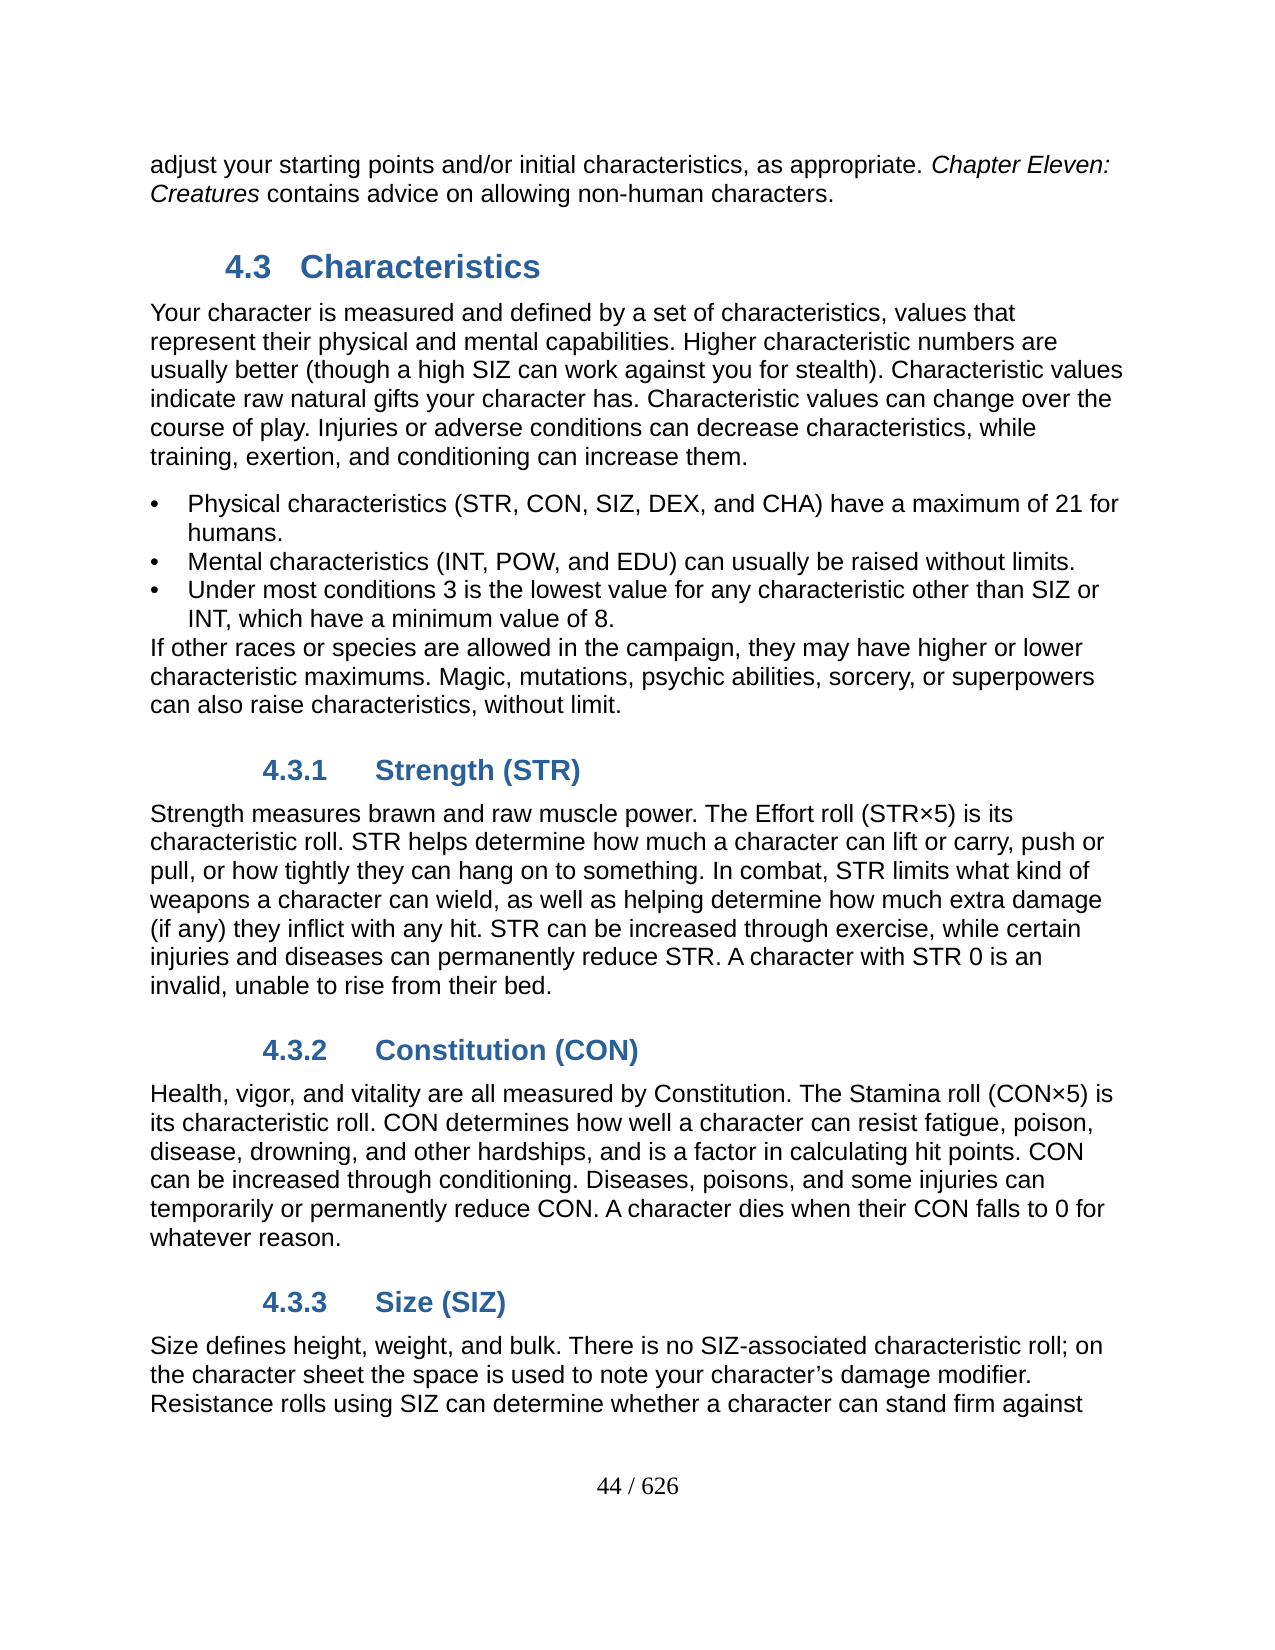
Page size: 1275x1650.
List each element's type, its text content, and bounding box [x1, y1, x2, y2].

text If other races or species are allowed in the campaign, they may have higher or lower characteristic maximums. Magic, mutations, psychic abilities, sorcery, or superpowers can also raise characteristics, without limit. [150, 633, 1125, 719]
text adjust your starting points and/or initial characteristics, as appropriate. Chapter Eleven: Creatures contains advice on allowing non-human characters. [150, 150, 1125, 207]
text Size defines height, weight, and bulk. There is no SIZ-associated characteristic roll; on the character sheet the space is used to note your character’s damage modifier. Resistance rolls using SIZ can determine whether a character can stand firm against [150, 1331, 1125, 1417]
subtitle Strength (STR) [262, 753, 1125, 786]
text Strength measures brawn and raw muscle power. The Effort roll (STR×5) is its characteristic roll. STR helps determine how much a character can lift or carry, push or pull, or how tightly they can hang on to something. In combat, STR limits what kind of weapons a character can wield, as well as helping determine how much extra damage (if any) they inflict with any hit. STR can be increased through exercise, while certain injuries and diseases can permanently reduce STR. A character with STR 0 is an invalid, unable to rise from their bed. [150, 799, 1125, 1000]
subtitle Characteristics [225, 247, 1125, 286]
text • Under most conditions 3 is the lowest value for any characteristic other than SIZ or INT, which have a minimum value of 8. [150, 576, 1125, 633]
text Your character is measured and defined by a set of characteristics, values that represent their physical and mental capabilities. Higher characteristic numbers are usually better (though a high SIZ can work against you for stealth). Characteristic values indicate raw natural gifts your character has. Characteristic values can change over the course of play. Injuries or adverse conditions can decrease characteristics, while training, exertion, and conditioning can increase them. [150, 298, 1125, 471]
text • Physical characteristics (STR, CON, SIZ, DEX, and CHA) have a maximum of 21 for humans. [150, 489, 1125, 547]
subtitle Size (SIZ) [262, 1285, 1125, 1319]
subtitle Constitution (CON) [262, 1033, 1125, 1067]
text Health, vigor, and vitality are all measured by Constitution. The Stamina roll (CON×5) is its characteristic roll. CON determines how well a character can resist fatigue, poison, disease, drowning, and other hardships, and is a factor in calculating hit points. CON can be increased through conditioning. Diseases, poisons, and some injuries can temporarily or permanently reduce CON. A character dies when their CON falls to 0 for whatever reason. [150, 1079, 1125, 1252]
text • Mental characteristics (INT, POW, and EDU) can usually be raised without limits. [150, 547, 1125, 576]
